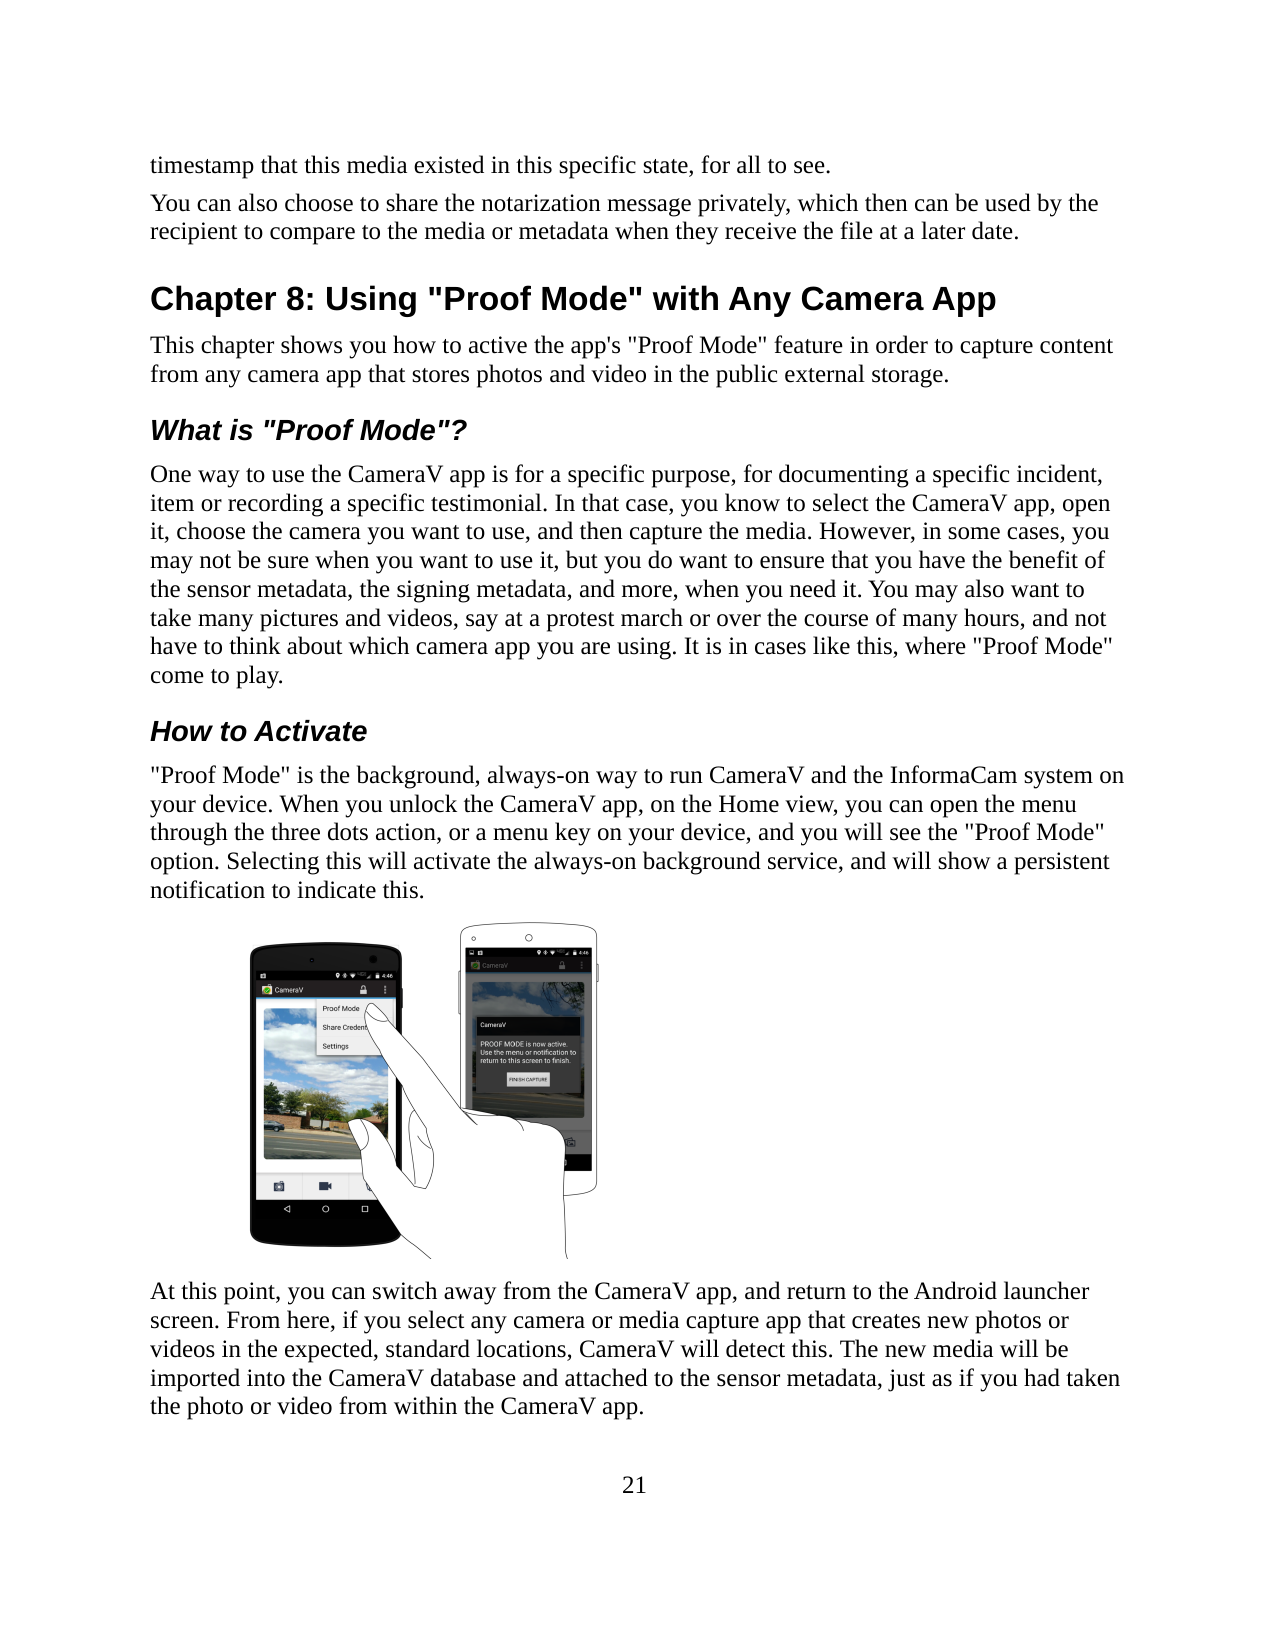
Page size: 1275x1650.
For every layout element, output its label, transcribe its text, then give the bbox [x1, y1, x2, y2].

text At this point, you can switch away from the CameraV app, and return to the Android launcher screen. From here, if you select any camera or media capture app that creates new photos or videos in the expected, standard locations, CameraV will detect this. The new media will be imported into the CameraV database and attached to the sensor metadata, just as if you had taken the photo or video from within the CameraV app. [150, 1276, 1125, 1420]
subtitle How to Activate [150, 714, 1125, 747]
subtitle What is "Proof Mode"? [150, 413, 1125, 446]
subtitle Chapter 8: Using "Proof Mode" with Any Camera App [150, 279, 1125, 318]
text This chapter shows you how to active the app's "Proof Mode" feature in order to capture content from any camera app that stores photos and video in the public external storage. [150, 330, 1125, 388]
text You can also choose to share the notarization message privately, which then can be used by the recipient to compare to the media or metadata when they receive the file at a later date. [150, 188, 1125, 245]
text "Proof Mode" is the background, always-on way to run CameraV and the InformaCam system on your device. When you unlock the CameraV app, on the Home view, you can open the menu through the three dots action, or a menu key on your device, and you will see the "Proof Mode" option. Selecting this will activate the always-on background service, and will show a persistent notification to indicate this. [150, 760, 1125, 904]
picture [150, 912, 696, 1259]
text timestamp that this media existed in this specific state, for all to see. [150, 150, 1125, 179]
text One way to use the CameraV app is for a specific purpose, for documenting a specific incident, item or recording a specific testimonial. In that case, you know to select the CameraV app, open it, choose the camera you want to use, and then capture the media. However, in some cases, you may not be sure when you want to use it, but you do want to ensure that you have the benefit of the sensor metadata, the signing metadata, and more, when you need it. You may also want to take many pictures and videos, say at a protest march or over the course of many hours, and not have to think about which camera app you are using. It is in cases like this, where "Proof Mode" come to play. [150, 459, 1125, 689]
